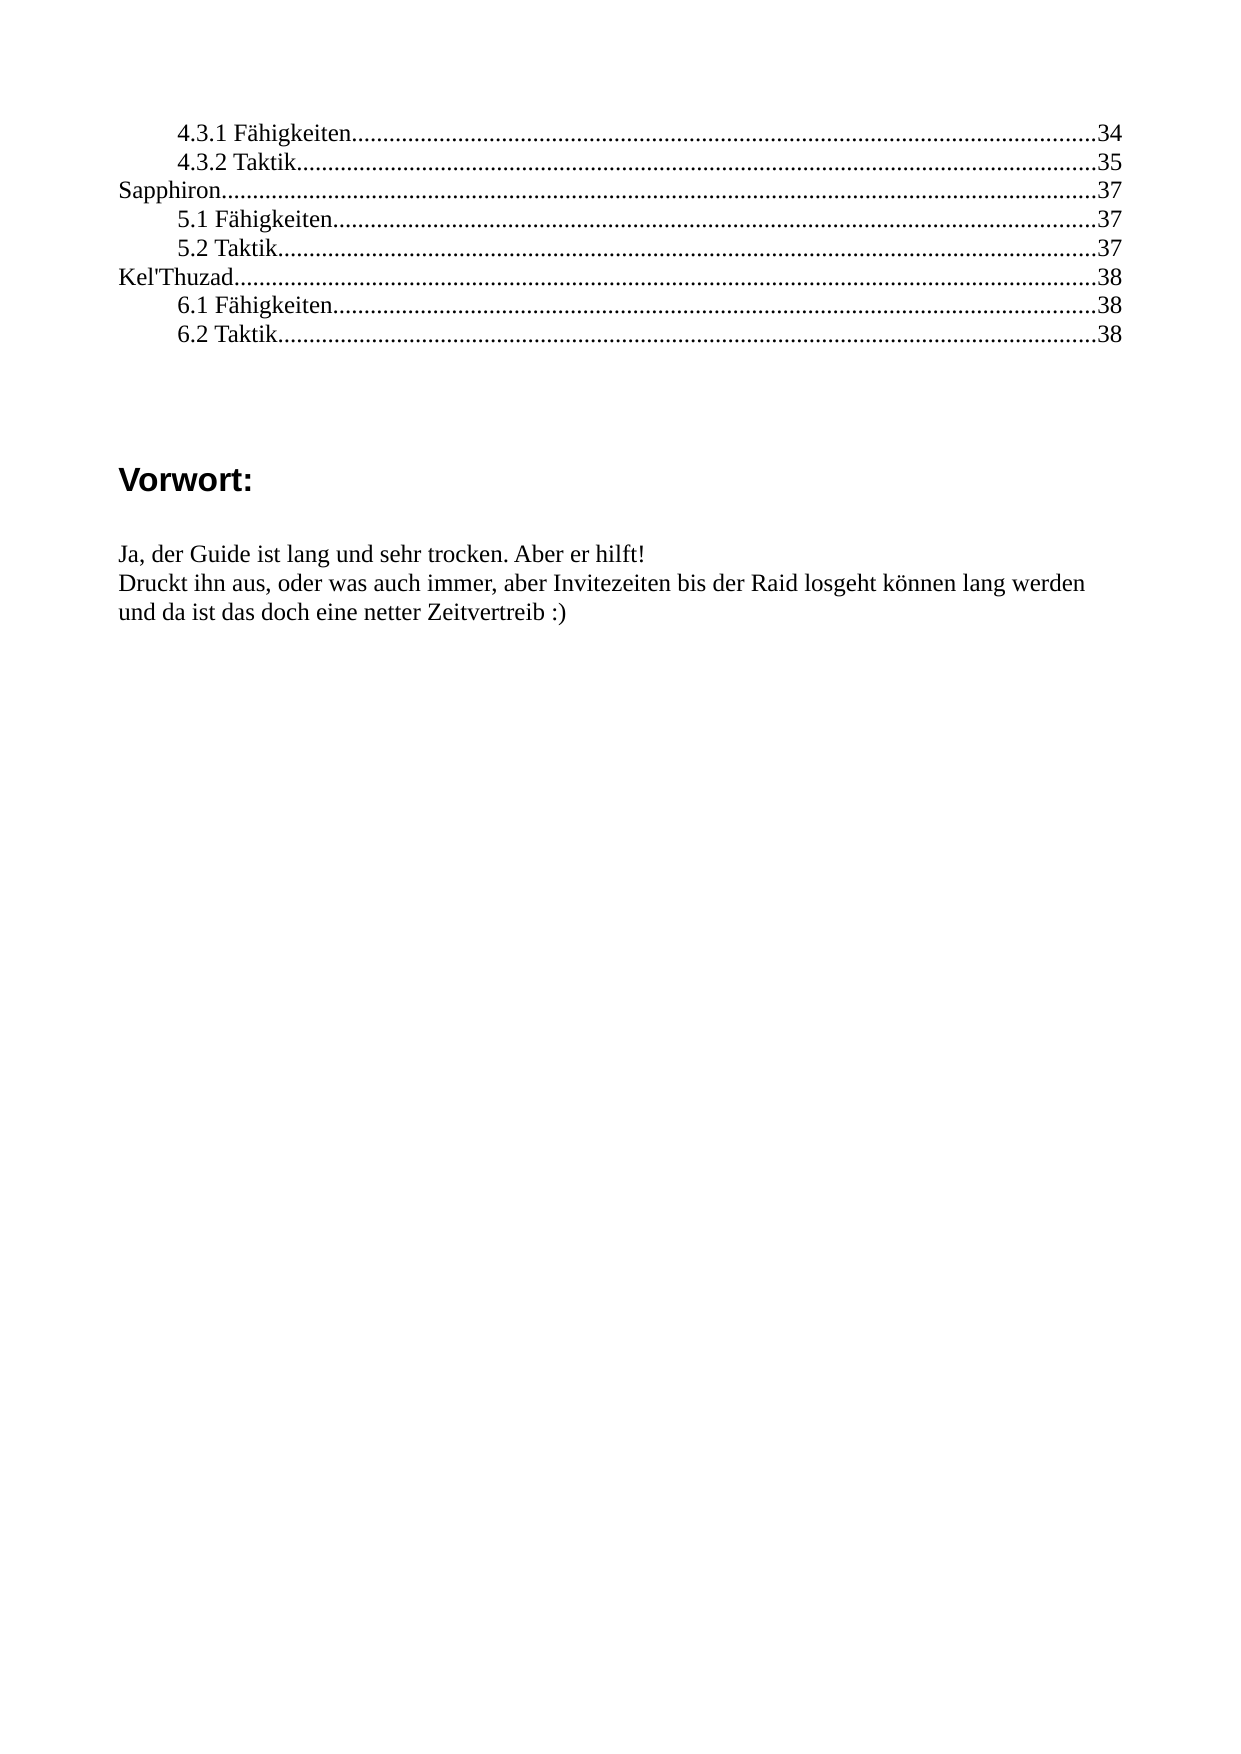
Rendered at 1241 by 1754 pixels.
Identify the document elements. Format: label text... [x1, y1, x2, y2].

text 5.2 Taktik 37 [177, 233, 1122, 262]
subtitle Vorwort: [118, 459, 1122, 498]
text 4.3.2 Taktik 35 [177, 147, 1122, 176]
text 5.1 Fähigkeiten 37 [177, 204, 1122, 233]
text 6.2 Taktik 38 [177, 319, 1122, 348]
text Kel'Thuzad 38 [118, 262, 1122, 291]
text Ja, der Guide ist lang und sehr trocken. Aber er hilft! [118, 539, 1122, 568]
text 4.3.1 Fähigkeiten 34 [177, 118, 1122, 147]
text Druckt ihn aus, oder was auch immer, aber Invitezeiten bis der Raid losgeht können lang werden und da ist das doch eine netter Zeitvertreib :) [118, 568, 1122, 626]
text 6.1 Fähigkeiten 38 [177, 291, 1122, 319]
text Sapphiron 37 [118, 176, 1122, 204]
